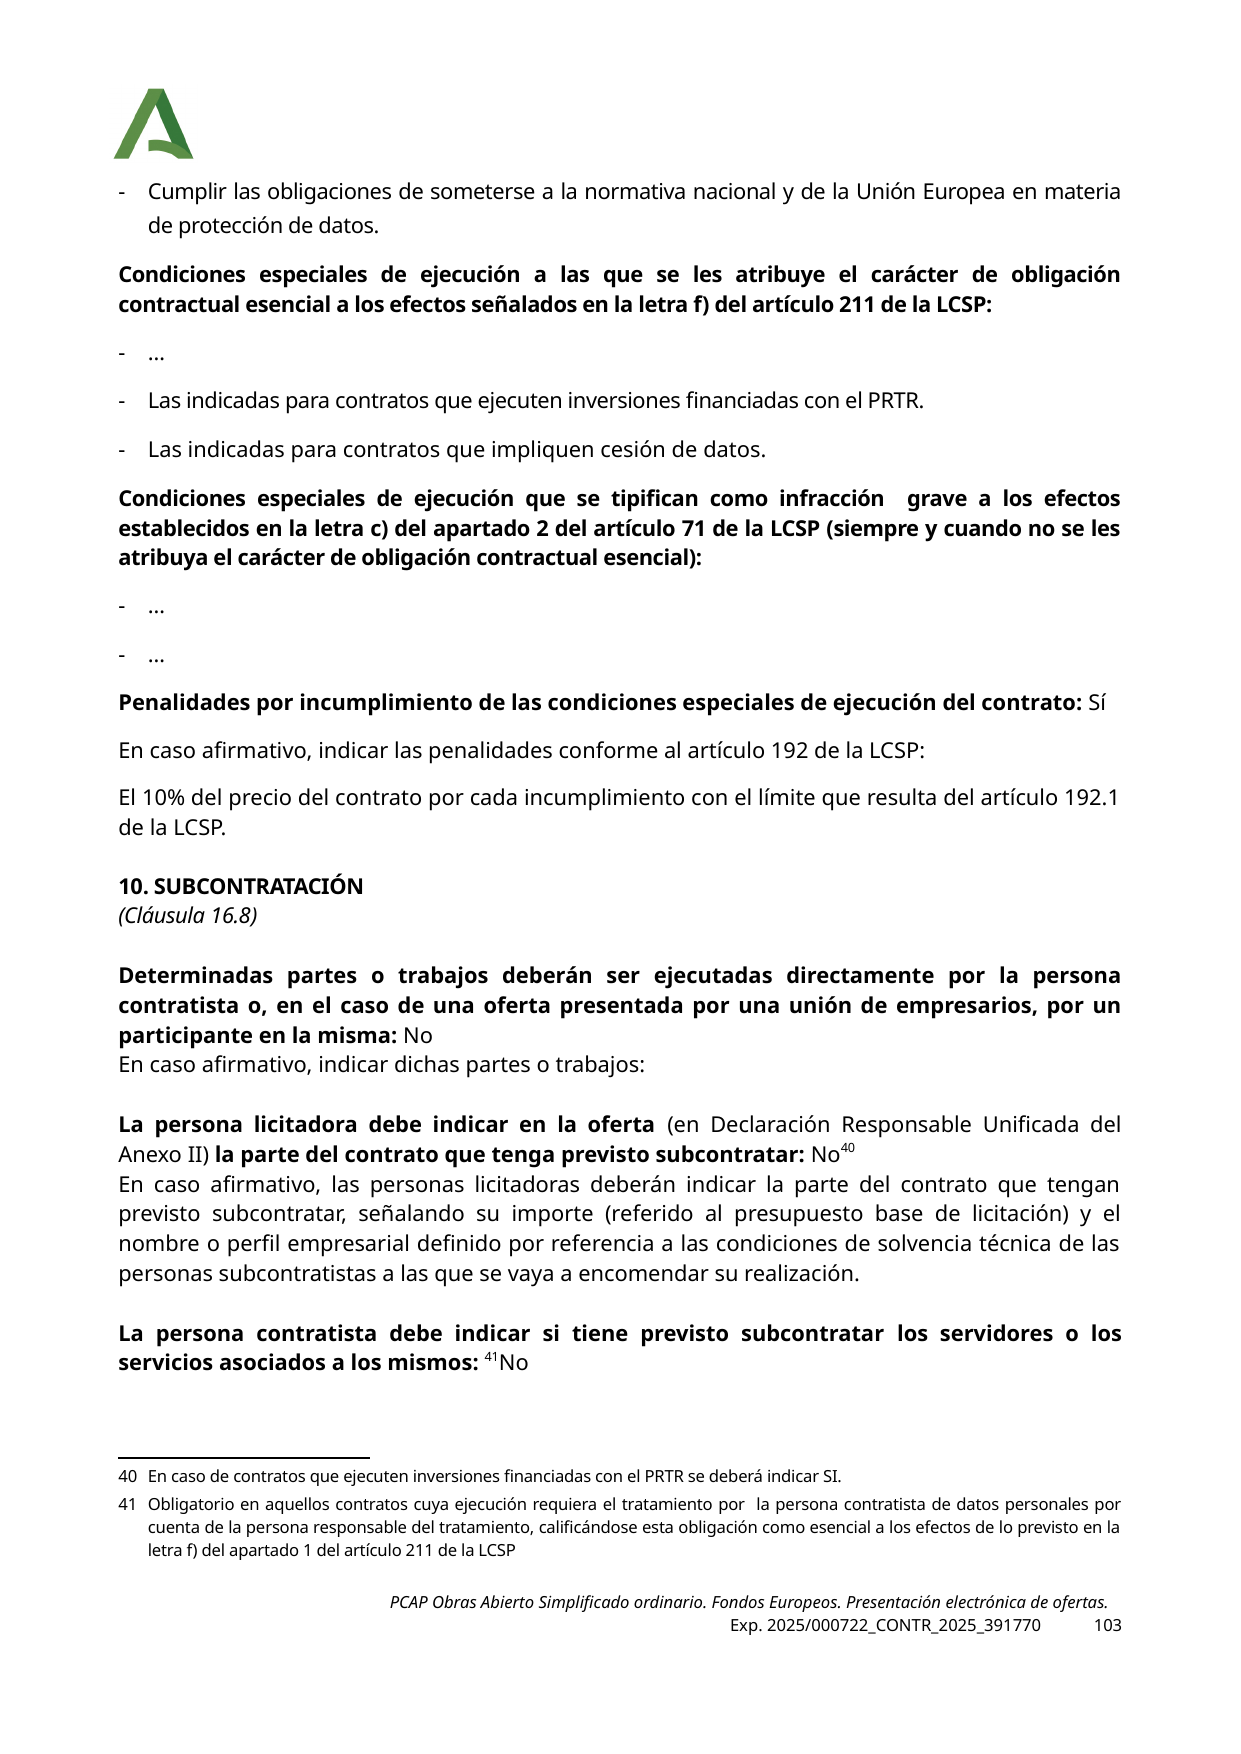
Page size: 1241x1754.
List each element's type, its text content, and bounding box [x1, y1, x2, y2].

text (Cláusula 16.8) [118, 901, 1122, 930]
text Penalidades por incumplimiento de las condiciones especiales de ejecución del contrato: Sí [118, 687, 1122, 717]
text En caso afirmativo, indicar dichas partes o trabajos: [118, 1049, 1122, 1079]
text - … [118, 590, 1122, 620]
text La persona licitadora debe indicar en la oferta (en Declaración Responsable Unificada del Anexo II) la parte del contrato que tenga previsto subcontratar: No [118, 1109, 1122, 1169]
text Determinadas partes o trabajos deberán ser ejecutadas directamente por la persona contratista o, en el caso de una oferta presentada por una unión de empresarios, por un participante en la misma: No [118, 960, 1122, 1049]
text En caso afirmativo, las personas licitadoras deberán indicar la parte del contrato que tengan previsto subcontratar, señalando su importe (referido al presupuesto base de licitación) y el nombre o perfil empresarial definido por referencia a las condiciones de solvencia técnica de las personas subcontratistas a las que se vaya a encomendar su realización. [118, 1169, 1122, 1288]
text - … [118, 639, 1122, 668]
picture [109, 84, 198, 163]
text En caso de contratos que ejecuten inversiones financiadas con el PRTR se deberá indicar SI. [118, 1464, 1122, 1487]
text En caso afirmativo, indicar las penalidades conforme al artículo 192 de la LCSP: [118, 735, 1122, 765]
text - Las indicadas para contratos que impliquen cesión de datos. [118, 434, 1122, 464]
text Obligatorio en aquellos contratos cuya ejecución requiera el tratamiento por la persona contratista de datos personales por cuenta de la persona responsable del tratamiento, calificándose esta obligación como esencial a los efectos de lo previsto en la letra f) del apartado 1 del artículo 211 de la LCSP [118, 1493, 1122, 1561]
text La persona contratista debe indicar si tiene previsto subcontratar los servidores o los servicios asociados a los mismos: No [118, 1318, 1122, 1377]
text - Cumplir las obligaciones de someterse a la normativa nacional y de la Unión Europea en materia de protección de datos. [118, 176, 1122, 240]
text - … [118, 337, 1122, 366]
text Condiciones especiales de ejecución a las que se les atribuye el carácter de obligación contractual esencial a los efectos señalados en la letra f) del artículo 211 de la LCSP: [118, 259, 1122, 319]
text Condiciones especiales de ejecución que se tipifican como infracción grave a los efectos establecidos en la letra c) del apartado 2 del artículo 71 de la LCSP (siempre y cuando no se les atribuya el carácter de obligación contractual esencial): [118, 483, 1122, 572]
text - Las indicadas para contratos que ejecuten inversiones financiadas con el PRTR. [118, 385, 1122, 415]
text El 10% del precio del contrato por cada incumplimiento con el límite que resulta del artículo 192.1 de la LCSP. [118, 782, 1122, 842]
text 10. SUBCONTRATACIÓN [118, 871, 1122, 901]
